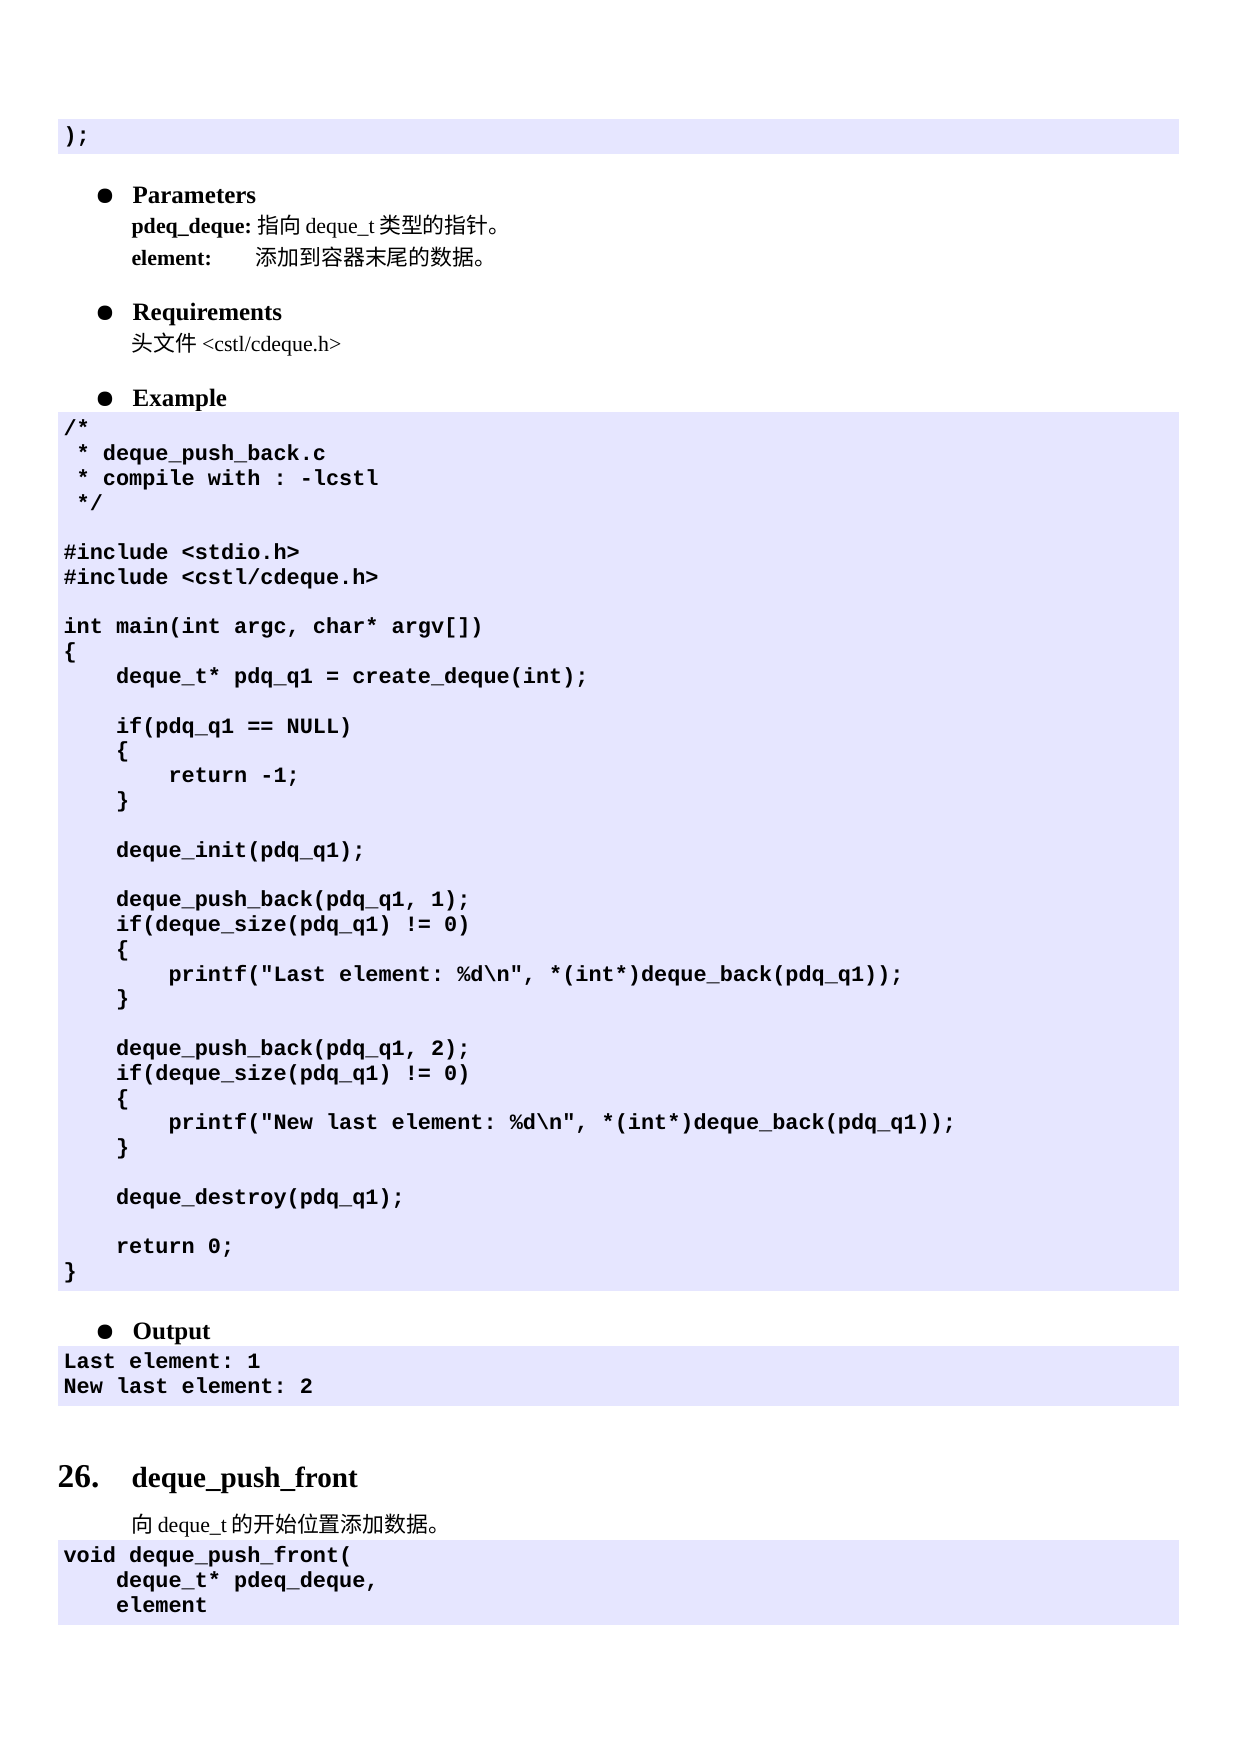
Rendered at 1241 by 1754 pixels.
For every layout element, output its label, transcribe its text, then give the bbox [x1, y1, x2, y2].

table_header /* * deque_push_back.c * compile with : -lcstl */ #include <stdio.h> #include <cstl/cdeque.h> int main(int argc, char* argv[]) { deque_t* pdq_q1 = create_deque(int); if(pdq_q1 == NULL) { return -1; } deque_init(pdq_q1); deque_push_back(pdq_q1, 1); if(deque_size(pdq_q1) != 0) { printf("Last element: %d\n", *(int*)deque_back(pdq_q1)); } deque_push_back(pdq_q1, 2); if(deque_size(pdq_q1) != 0) { printf("New last element: %d\n", *(int*)deque_back(pdq_q1)); } deque_destroy(pdq_q1); return 0; } [58, 412, 1179, 1291]
table_header ); [58, 119, 1179, 154]
list Output [95, 1316, 1179, 1345]
text pdeq_deque: 指向deque_t类型的指针。 [57, 208, 1179, 240]
text 向deque_t的开始位置添加数据。 [57, 1507, 1179, 1539]
subtitle deque_push_front [57, 1456, 1179, 1494]
list Parameters [95, 180, 1179, 208]
text 头文件 <cstl/cdeque.h> [57, 326, 1179, 357]
table_header void deque_push_front( deque_t* pdeq_deque, element [58, 1540, 1179, 1625]
list Requirements [95, 297, 1179, 326]
table_header Last element: 1 New last element: 2 [58, 1346, 1179, 1406]
text element: 添加到容器末尾的数据。 [57, 240, 1179, 272]
list Example [95, 383, 1179, 411]
